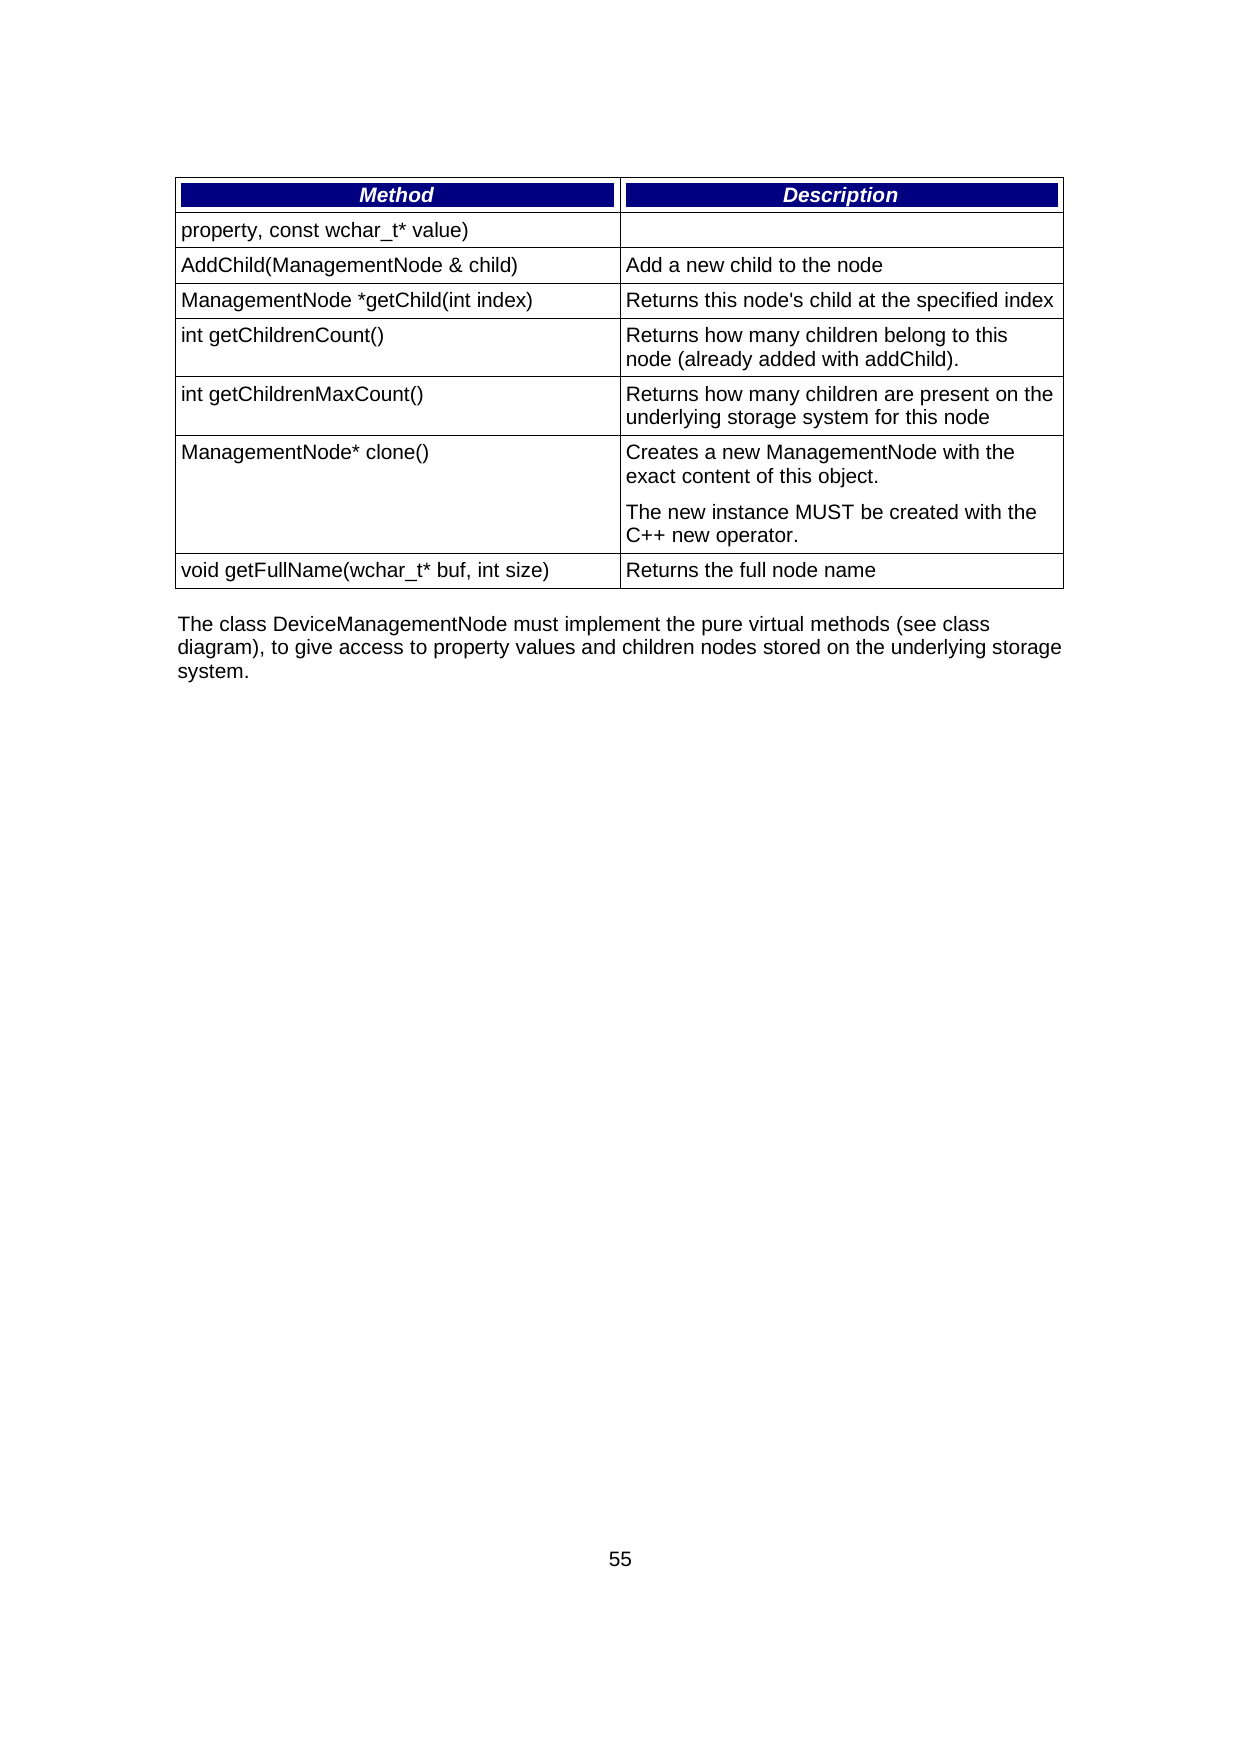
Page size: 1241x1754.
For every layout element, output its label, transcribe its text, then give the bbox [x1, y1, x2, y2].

table_cell Returns this node's child at the specified index [621, 284, 1063, 318]
text The class DeviceManagementNode must implement the pure virtual methods (see class diagram), to give access to property values and children nodes stored on the underlying storage system. [177, 612, 1063, 683]
table_cell int getChildrenMaxCount() [176, 377, 620, 435]
table_cell int getChildrenCount() [176, 319, 620, 376]
table_header Description [621, 178, 1063, 212]
table_cell ManagementNode* clone() [176, 436, 620, 553]
table_cell AddChild(ManagementNode & child) [176, 248, 620, 283]
table_cell Returns the full node name [621, 554, 1063, 588]
table_cell Returns how many children belong to this node (already added with addChild). [621, 319, 1063, 376]
table_cell [621, 213, 1063, 247]
table_cell ManagementNode *getChild(int index) [176, 284, 620, 318]
table_header Method [176, 178, 620, 212]
table_cell Add a new child to the node [621, 248, 1063, 283]
table_cell Creates a new ManagementNode with the exact content of this object. The new instance MUST be created with the C++ new operator. [621, 436, 1063, 553]
table_cell Returns how many children are present on the underlying storage system for this node [621, 377, 1063, 435]
table_cell void getFullName(wchar_t* buf, int size) [176, 554, 620, 588]
table_cell property, const wchar_t* value) [176, 213, 620, 247]
